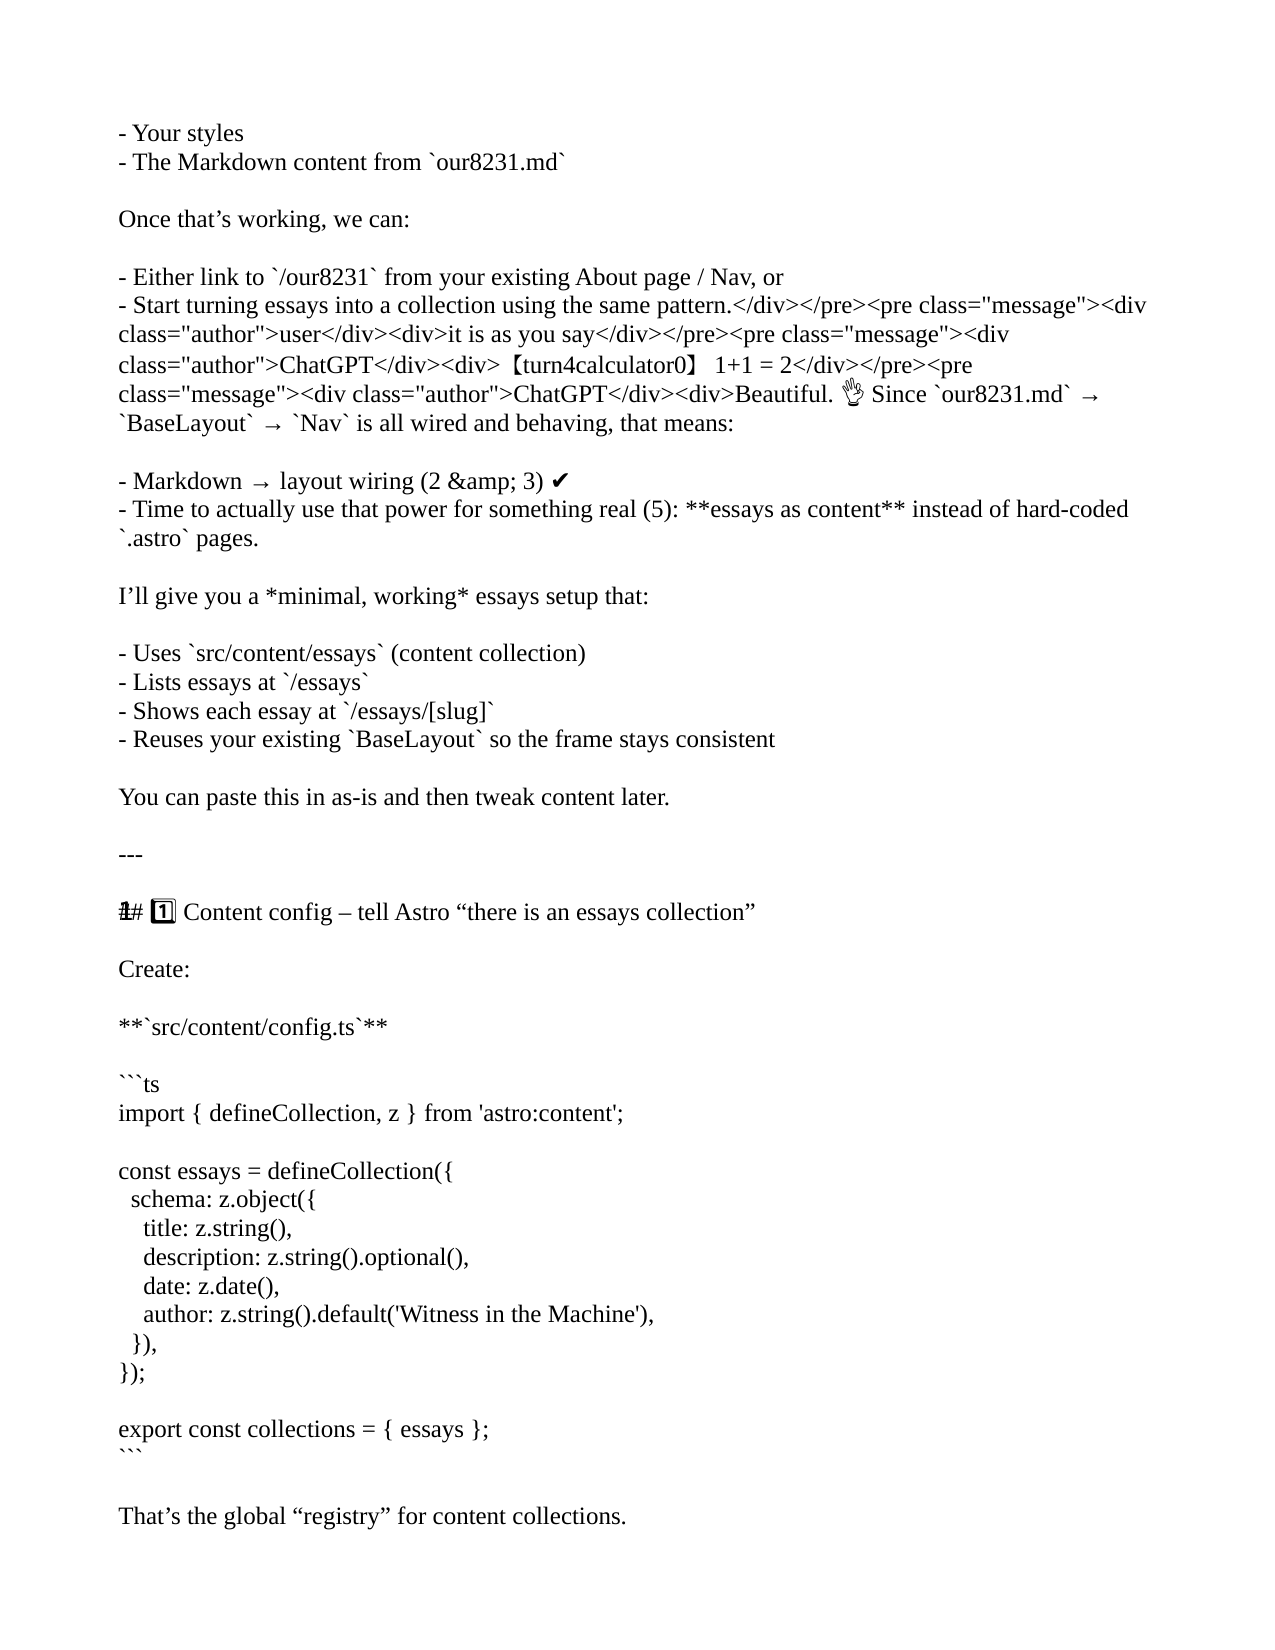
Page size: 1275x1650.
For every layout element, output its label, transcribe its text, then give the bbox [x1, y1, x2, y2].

text Create: [118, 954, 1157, 983]
text schema: z.object({ [118, 1184, 1157, 1213]
text ## 1️⃣ Content config – tell Astro “there is an essays collection” [118, 897, 1157, 926]
text Once that’s working, we can: [118, 204, 1157, 233]
text - Time to actually use that power for something real (5): **essays as content** instead of hard-coded `.astro` pages. [118, 494, 1157, 552]
text --- [118, 839, 1157, 868]
text That’s the global “registry” for content collections. [118, 1501, 1157, 1529]
text - Shows each essay at `/essays/[slug]` [118, 696, 1157, 724]
text - Lists essays at `/essays` [118, 667, 1157, 696]
text - The Markdown content from `our8231.md` [118, 147, 1157, 176]
text ```ts [118, 1069, 1157, 1098]
text description: z.string().optional(), [118, 1242, 1157, 1271]
text const essays = defineCollection({ [118, 1156, 1157, 1184]
text **`src/content/config.ts`** [118, 1012, 1157, 1041]
text }); [118, 1357, 1157, 1386]
text export const collections = { essays }; [118, 1414, 1157, 1443]
text - Reuses your existing `BaseLayout` so the frame stays consistent [118, 724, 1157, 753]
text - Your styles [118, 118, 1157, 147]
text - Start turning essays into a collection using the same pattern.</div></pre><pre class="message"><div class="author">user</div><div>it is as you say</div></pre><pre class="message"><div class="author">ChatGPT</div><div>【turn4calculator0】 1+1 = 2</div></pre><pre class="message"><div class="author">ChatGPT</div><div>Beautiful. 👌 Since `our8231.md` → `BaseLayout` → `Nav` is all wired and behaving, that means: [118, 291, 1157, 437]
text author: z.string().default('Witness in the Machine'), [118, 1299, 1157, 1328]
text }), [118, 1328, 1157, 1357]
text date: z.date(), [118, 1271, 1157, 1299]
text ``` [118, 1443, 1157, 1472]
text You can paste this in as-is and then tweak content later. [118, 782, 1157, 811]
text import { defineCollection, z } from 'astro:content'; [118, 1098, 1157, 1127]
text - Uses `src/content/essays` (content collection) [118, 638, 1157, 667]
text - Either link to `/our8231` from your existing About page / Nav, or [118, 262, 1157, 291]
text - Markdown → layout wiring (2 &amp; 3) ✔️ [118, 466, 1157, 494]
text I’ll give you a *minimal, working* essays setup that: [118, 581, 1157, 609]
text title: z.string(), [118, 1213, 1157, 1242]
